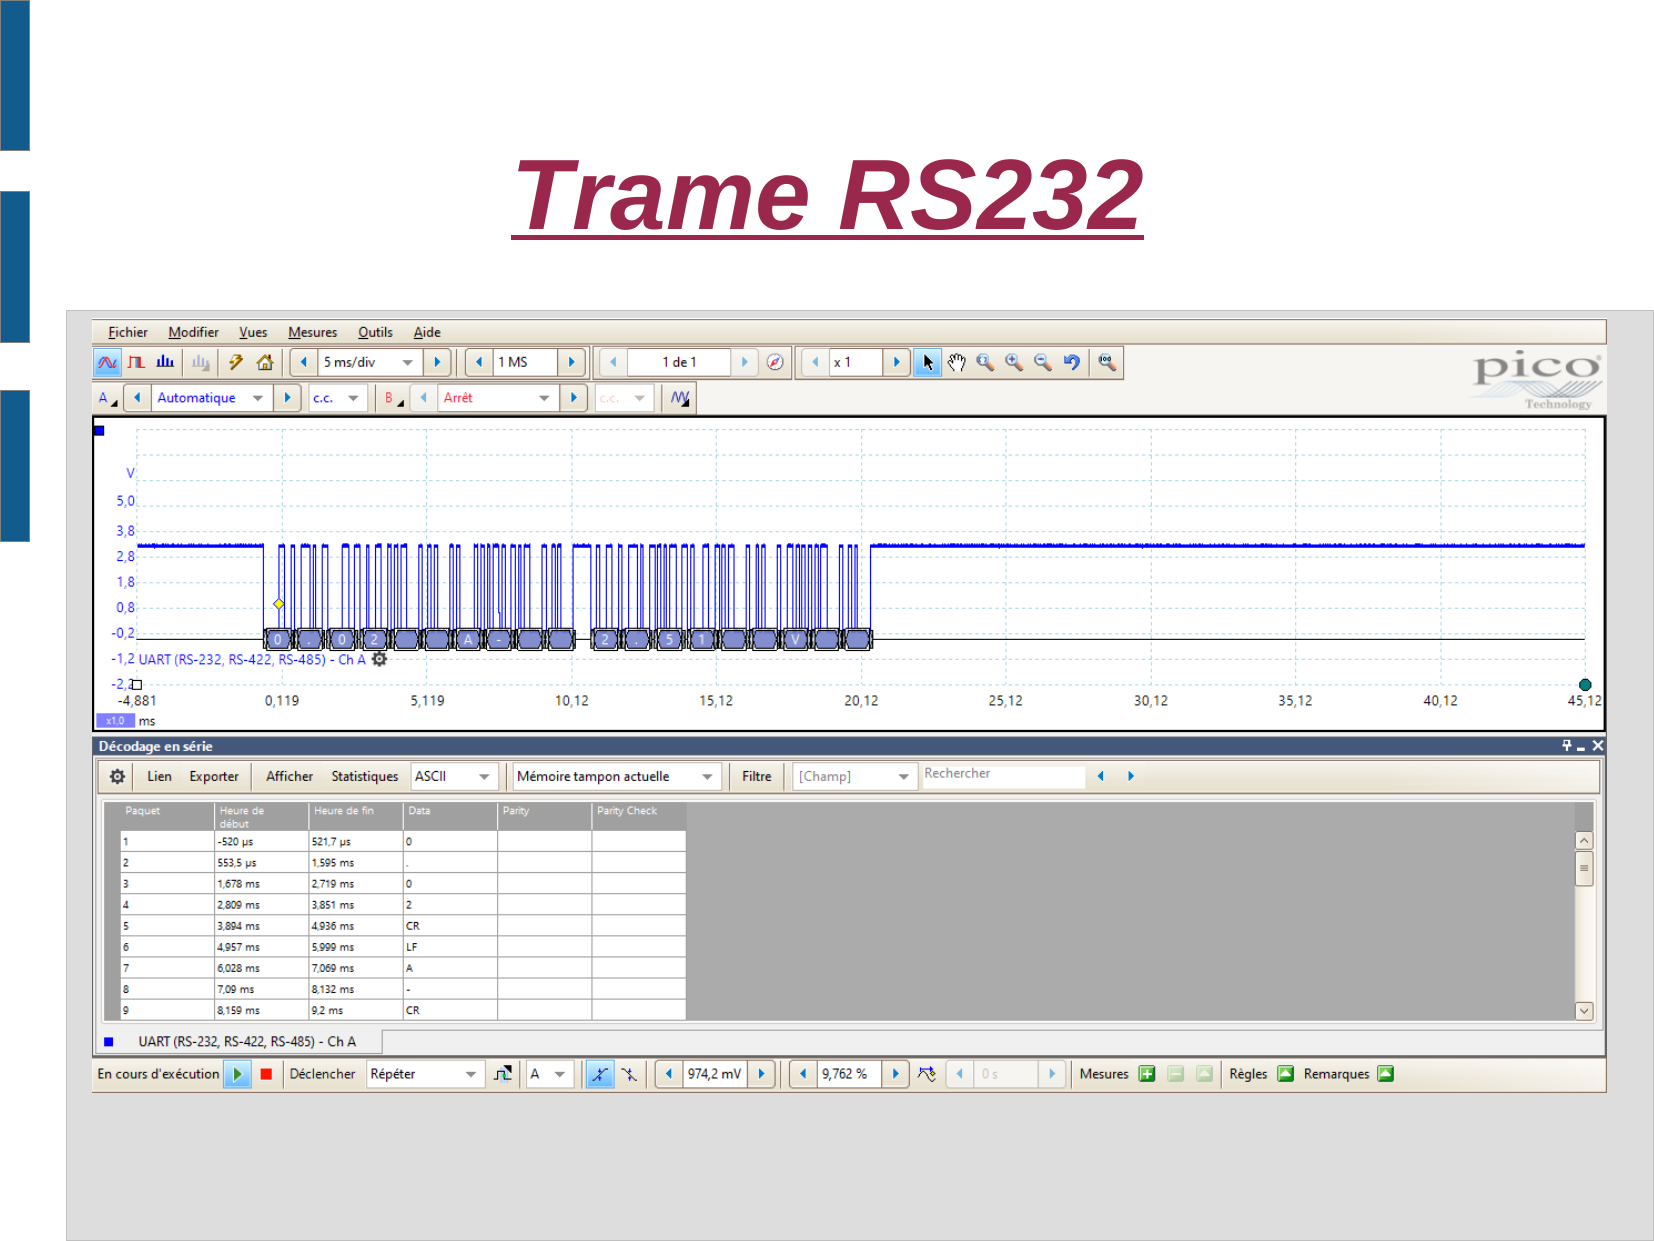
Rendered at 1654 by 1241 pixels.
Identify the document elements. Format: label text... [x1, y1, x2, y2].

title Trame RS232 [121, 91, 1534, 299]
picture [92, 318, 1607, 1094]
